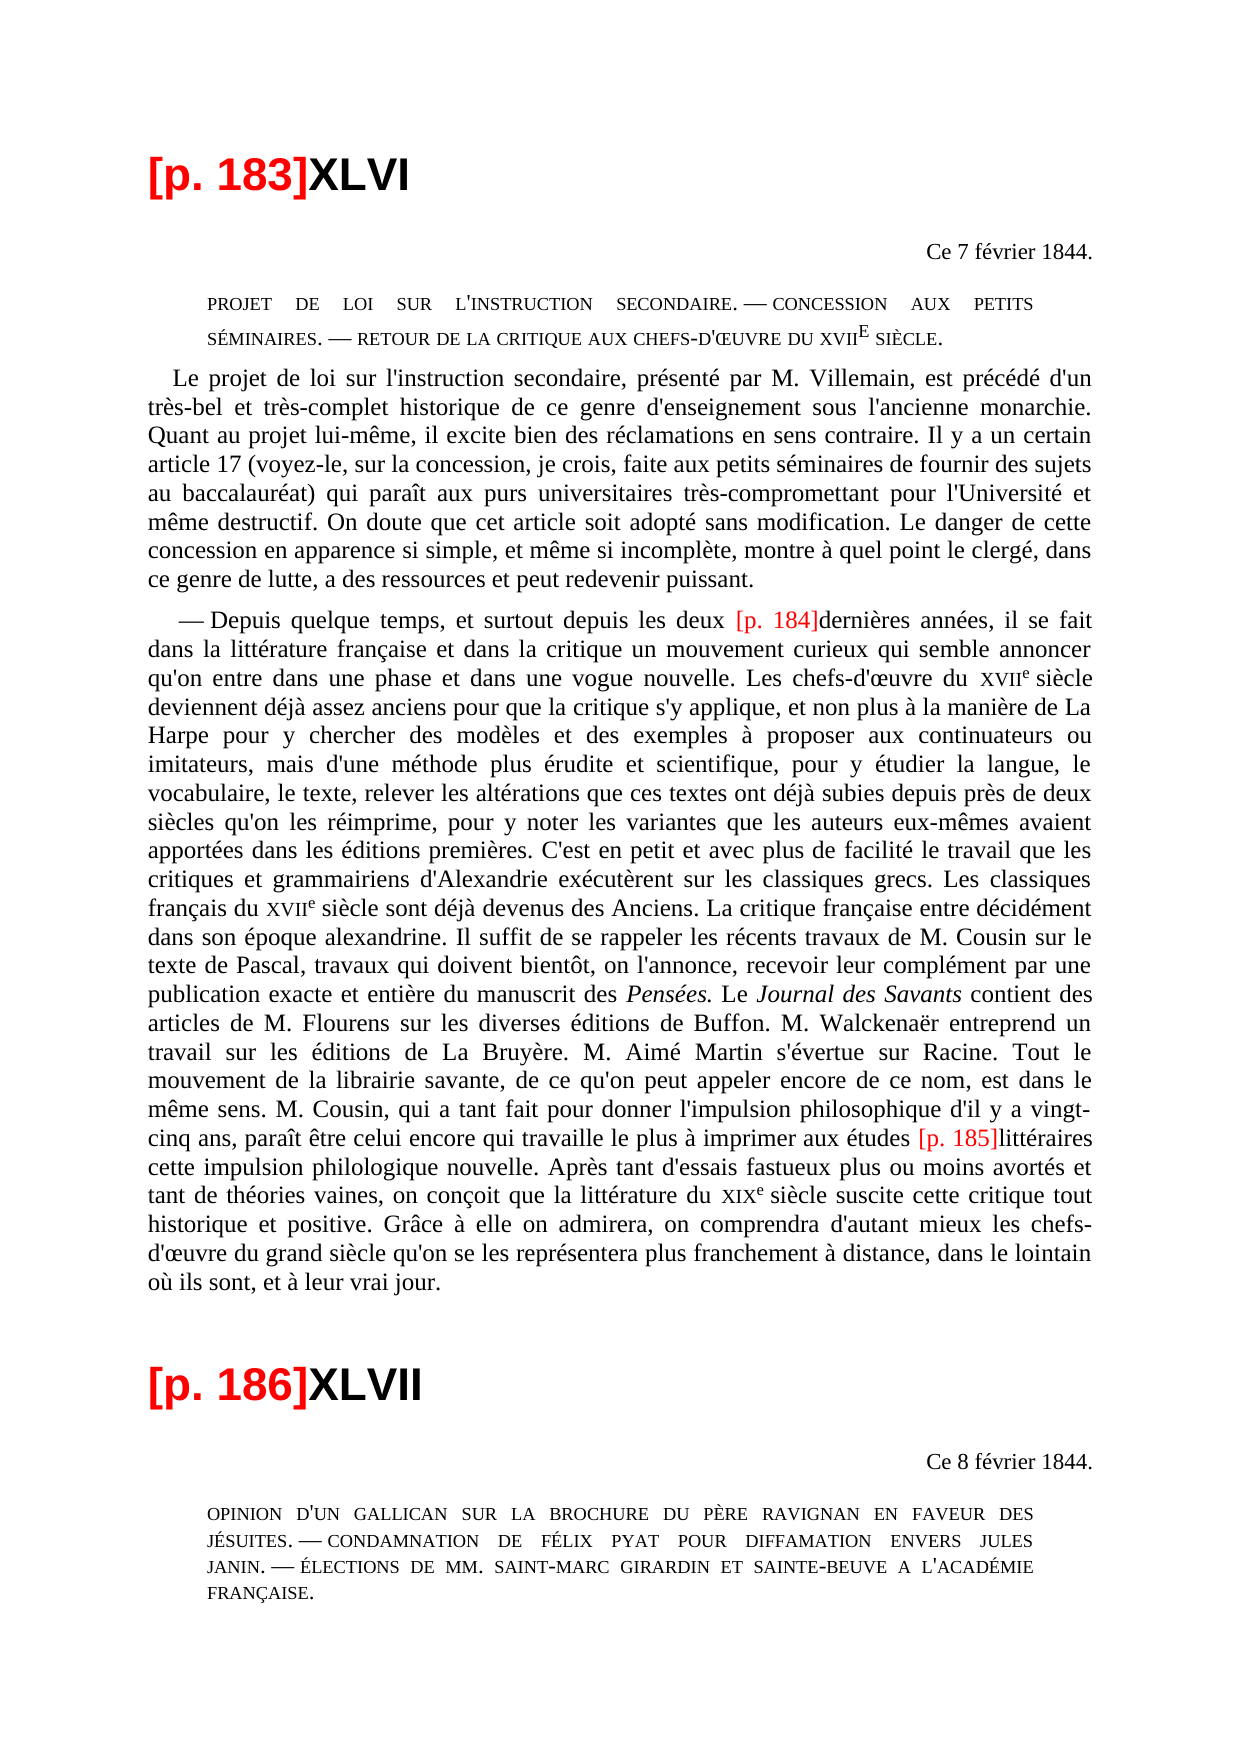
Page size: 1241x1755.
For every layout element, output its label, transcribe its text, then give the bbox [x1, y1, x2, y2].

text Le projet de loi sur l'instruction secondaire, présenté par M. Villemain, est précédé d'un très-bel et très-complet historique de ce genre d'enseignement sous l'ancienne monarchie. Quant au projet lui-même, il excite bien des réclamations en sens contraire. Il y a un certain article 17 (voyez-le, sur la concession, je crois, faite aux petits séminaires de fournir des sujets au baccalauréat) qui paraît aux purs universitaires très-compromettant pour l'Université et même destructif. On doute que cet article soit adopté sans modification. Le danger de cette concession en apparence si simple, et même si incomplète, montre à quel point le clergé, dans ce genre de lutte, a des ressources et peut redevenir puissant. [148, 363, 1093, 593]
subtitle [p. 183]XLVI [148, 148, 1093, 200]
text — Depuis quelque temps, et surtout depuis les deux [p. 184]dernières années, il se fait dans la littérature française et dans la critique un mouvement curieux qui semble annoncer qu'on entre dans une phase et dans une vogue nouvelle. Les chefs-d'œuvre du xviie siècle deviennent déjà assez anciens pour que la critique s'y applique, et non plus à la manière de La Harpe pour y chercher des modèles et des exemples à proposer aux continuateurs ou imitateurs, mais d'une méthode plus érudite et scientifique, pour y étudier la langue, le vocabulaire, le texte, relever les altérations que ces textes ont déjà subies depuis près de deux siècles qu'on les réimprime, pour y noter les variantes que les auteurs eux-mêmes avaient apportées dans les éditions premières. C'est en petit et avec plus de facilité le travail que les critiques et grammairiens d'Alexandrie exécutèrent sur les classiques grecs. Les classiques français du xviie siècle sont déjà devenus des Anciens. La critique française entre décidément dans son époque alexandrine. Il suffit de se rappeler les récents travaux de M. Cousin sur le texte de Pascal, travaux qui doivent bientôt, on l'annonce, recevoir leur complément par une publication exacte et entière du manuscrit des Pensées. Le Journal des Savants contient des articles de M. Flourens sur les diverses éditions de Buffon. M. Walckenaër entreprend un travail sur les éditions de La Bruyère. M. Aimé Martin s'évertue sur Racine. Tout le mouvement de la librairie savante, de ce qu'on peut appeler encore de ce nom, est dans le même sens. M. Cousin, qui a tant fait pour donner l'impulsion philosophique d'il y a vingt-cinq ans, paraît être celui encore qui travaille le plus à imprimer aux études [p. 185]littéraires cette impulsion philologique nouvelle. Après tant d'essais fastueux plus ou moins avortés et tant de théories vaines, on conçoit que la littérature du xixe siècle suscite cette critique tout historique et positive. Grâce à elle on admirera, on comprendra d'autant mieux les chefs-d'œuvre du grand siècle qu'on se les représentera plus franchement à distance, dans le lointain où ils sont, et à leur vrai jour. [148, 605, 1093, 1295]
subtitle [p. 186]XLVII [148, 1358, 1093, 1411]
text Ce 7 février 1844. [148, 238, 1093, 264]
text projet de loi sur l'instruction secondaire. — concession aux petits séminaires. — retour de la critique aux chefs-d'œuvre du xviie siècle. [207, 289, 1033, 350]
text opinion d'un gallican sur la brochure du père ravignan en faveur des jésuites. — condamnation de félix pyat pour diffamation envers jules janin. — élections de mm. saint-marc girardin et sainte-beuve a l'académie française. [207, 1499, 1033, 1605]
text Ce 8 février 1844. [148, 1448, 1093, 1474]
